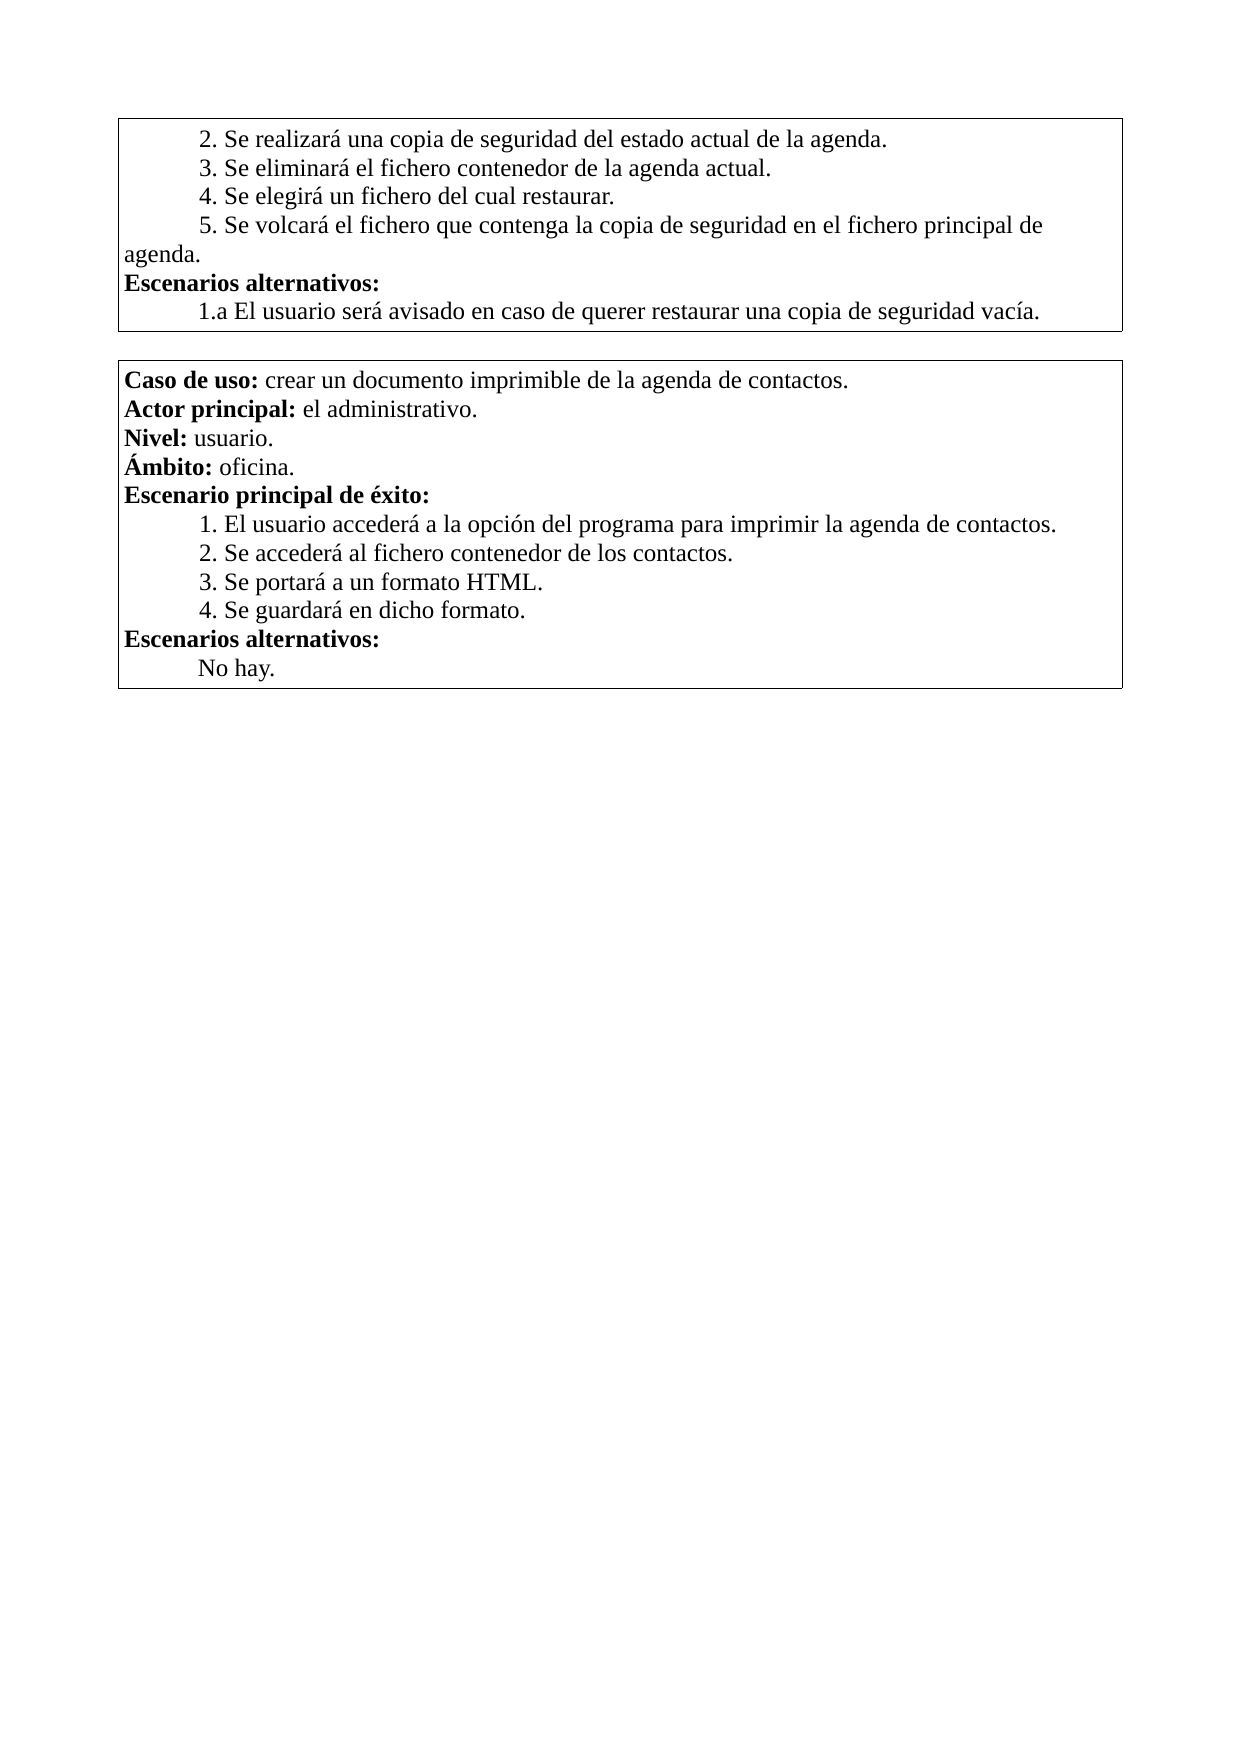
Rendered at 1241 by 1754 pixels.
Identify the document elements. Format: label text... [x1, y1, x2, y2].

table_header Caso de uso: crear un documento imprimible de la agenda de contactos. Actor principal: el administrativo. Nivel: usuario. Ámbito: oficina. Escenario principal de éxito: 1. El usuario accederá a la opción del programa para imprimir la agenda de contactos. 2. Se accederá al fichero contenedor de los contactos. 3. Se portará a un formato HTML. 4. Se guardará en dicho formato. Escenarios alternativos: No hay. [119, 361, 1122, 688]
table_header 2. Se realizará una copia de seguridad del estado actual de la agenda. 3. Se eliminará el fichero contenedor de la agenda actual. 4. Se elegirá un fichero del cual restaurar. 5. Se volcará el fichero que contenga la copia de seguridad en el fichero principal de agenda. Escenarios alternativos: 1.a El usuario será avisado en caso de querer restaurar una copia de seguridad vacía. [119, 119, 1122, 331]
